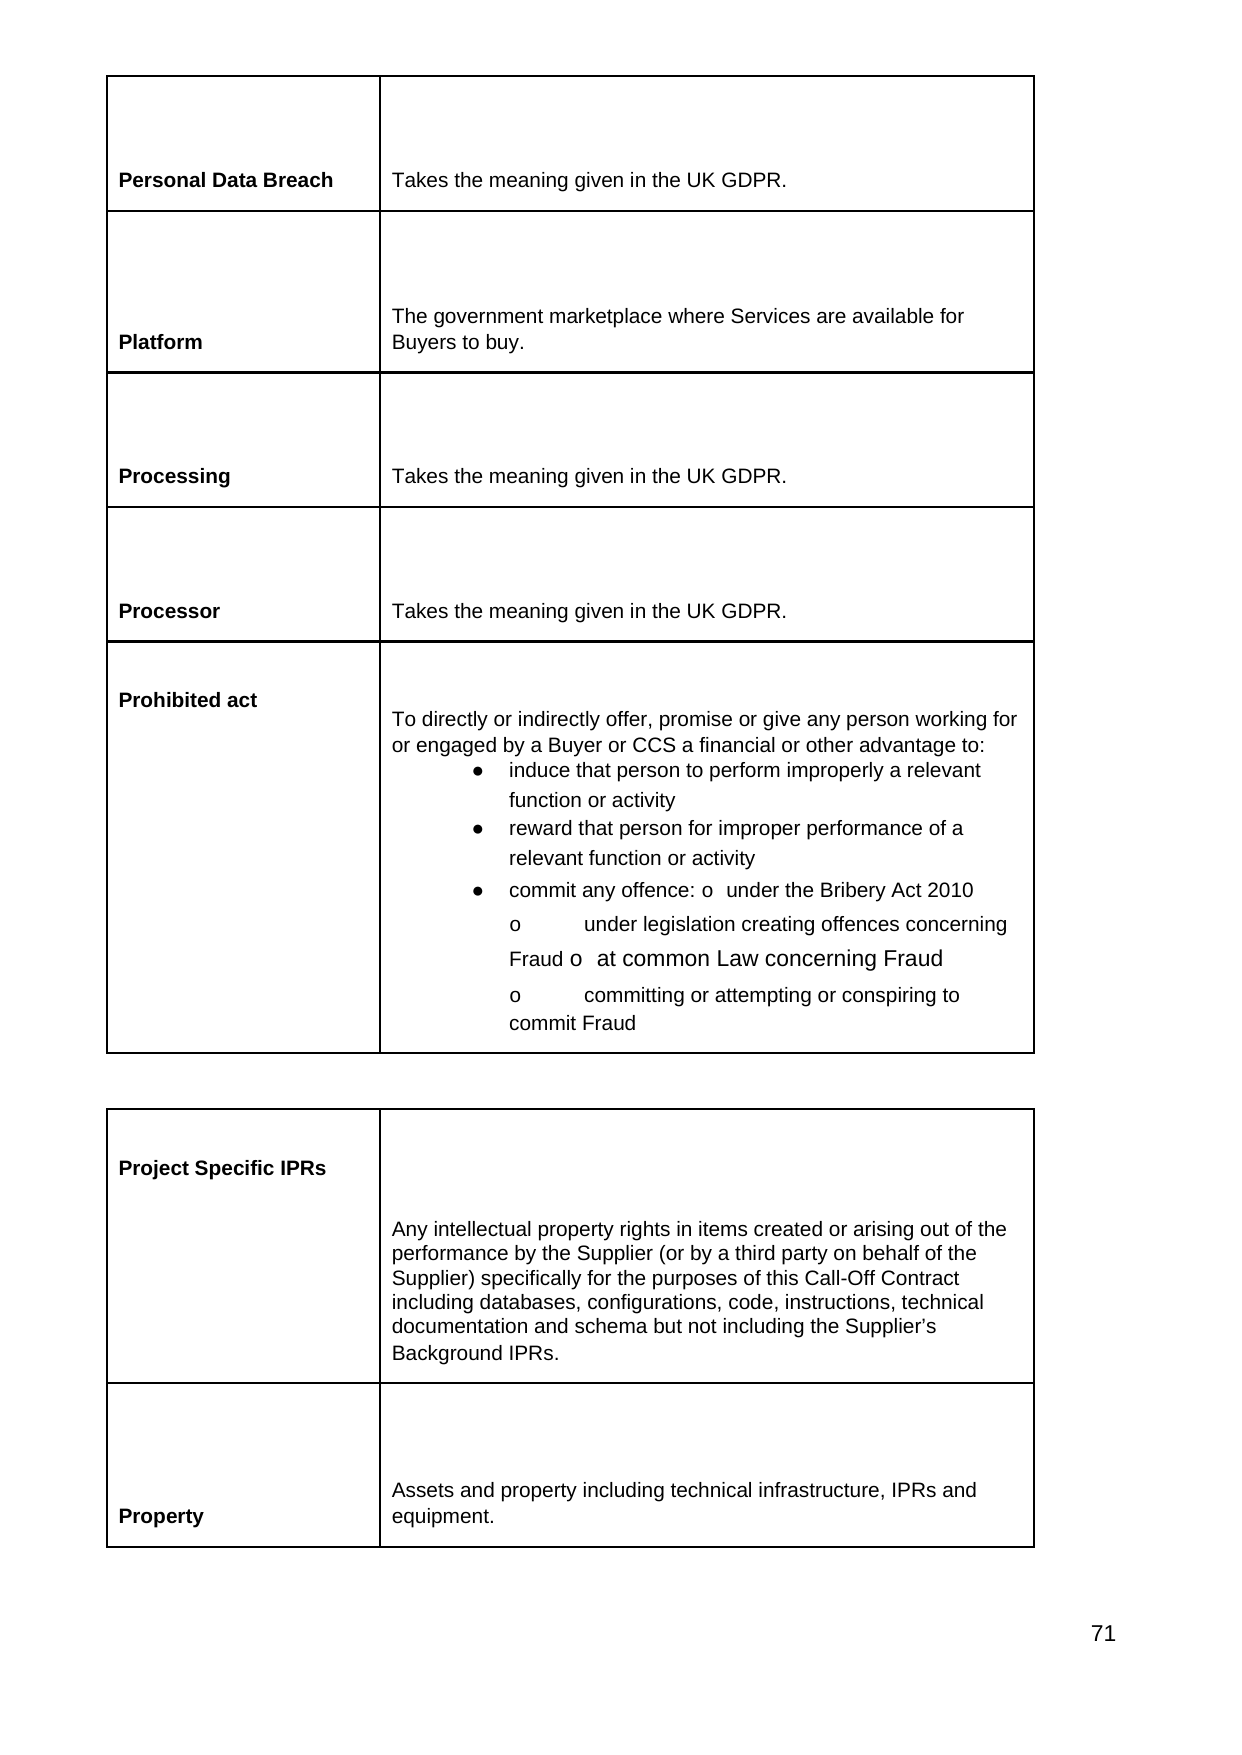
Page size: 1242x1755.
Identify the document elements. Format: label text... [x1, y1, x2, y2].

table_cell The government marketplace where Services are available for Buyers to buy. [381, 212, 1033, 371]
table_cell Processing [108, 374, 379, 506]
table_cell To directly or indirectly offer, promise or give any person working for or engaged by a Buyer or CCS a financial or other advantage to: induce that person to perform improperly a relevant function or activity reward that person for improper performance of a relevant function or activity commit any offence: o under the Bribery Act 2010 under legislation creating offences concerning Fraud o at common Law concerning Fraud committing or attempting or conspiring to commit Fraud [381, 643, 1033, 1052]
table_cell Takes the meaning given in the UK GDPR. [381, 77, 1033, 209]
table_cell Personal Data Breach [108, 77, 379, 209]
table_cell Takes the meaning given in the UK GDPR. [381, 508, 1033, 640]
table_cell Property [108, 1384, 379, 1546]
table_cell Platform [108, 212, 379, 371]
table_cell Prohibited act [108, 643, 379, 1052]
table_cell Assets and property including technical infrastructure, IPRs and equipment. [381, 1384, 1033, 1546]
table_cell Processor [108, 508, 379, 640]
table_cell Takes the meaning given in the UK GDPR. [381, 374, 1033, 506]
table_header Project Specific IPRs [108, 1110, 379, 1382]
table_header Any intellectual property rights in items created or arising out of the performance by the Supplier (or by a third party on behalf of the Supplier) specifically for the purposes of this Call-Off Contract including databases, configurations, code, instructions, technical documentation and schema but not including the Supplier’s Background IPRs. [381, 1110, 1033, 1382]
